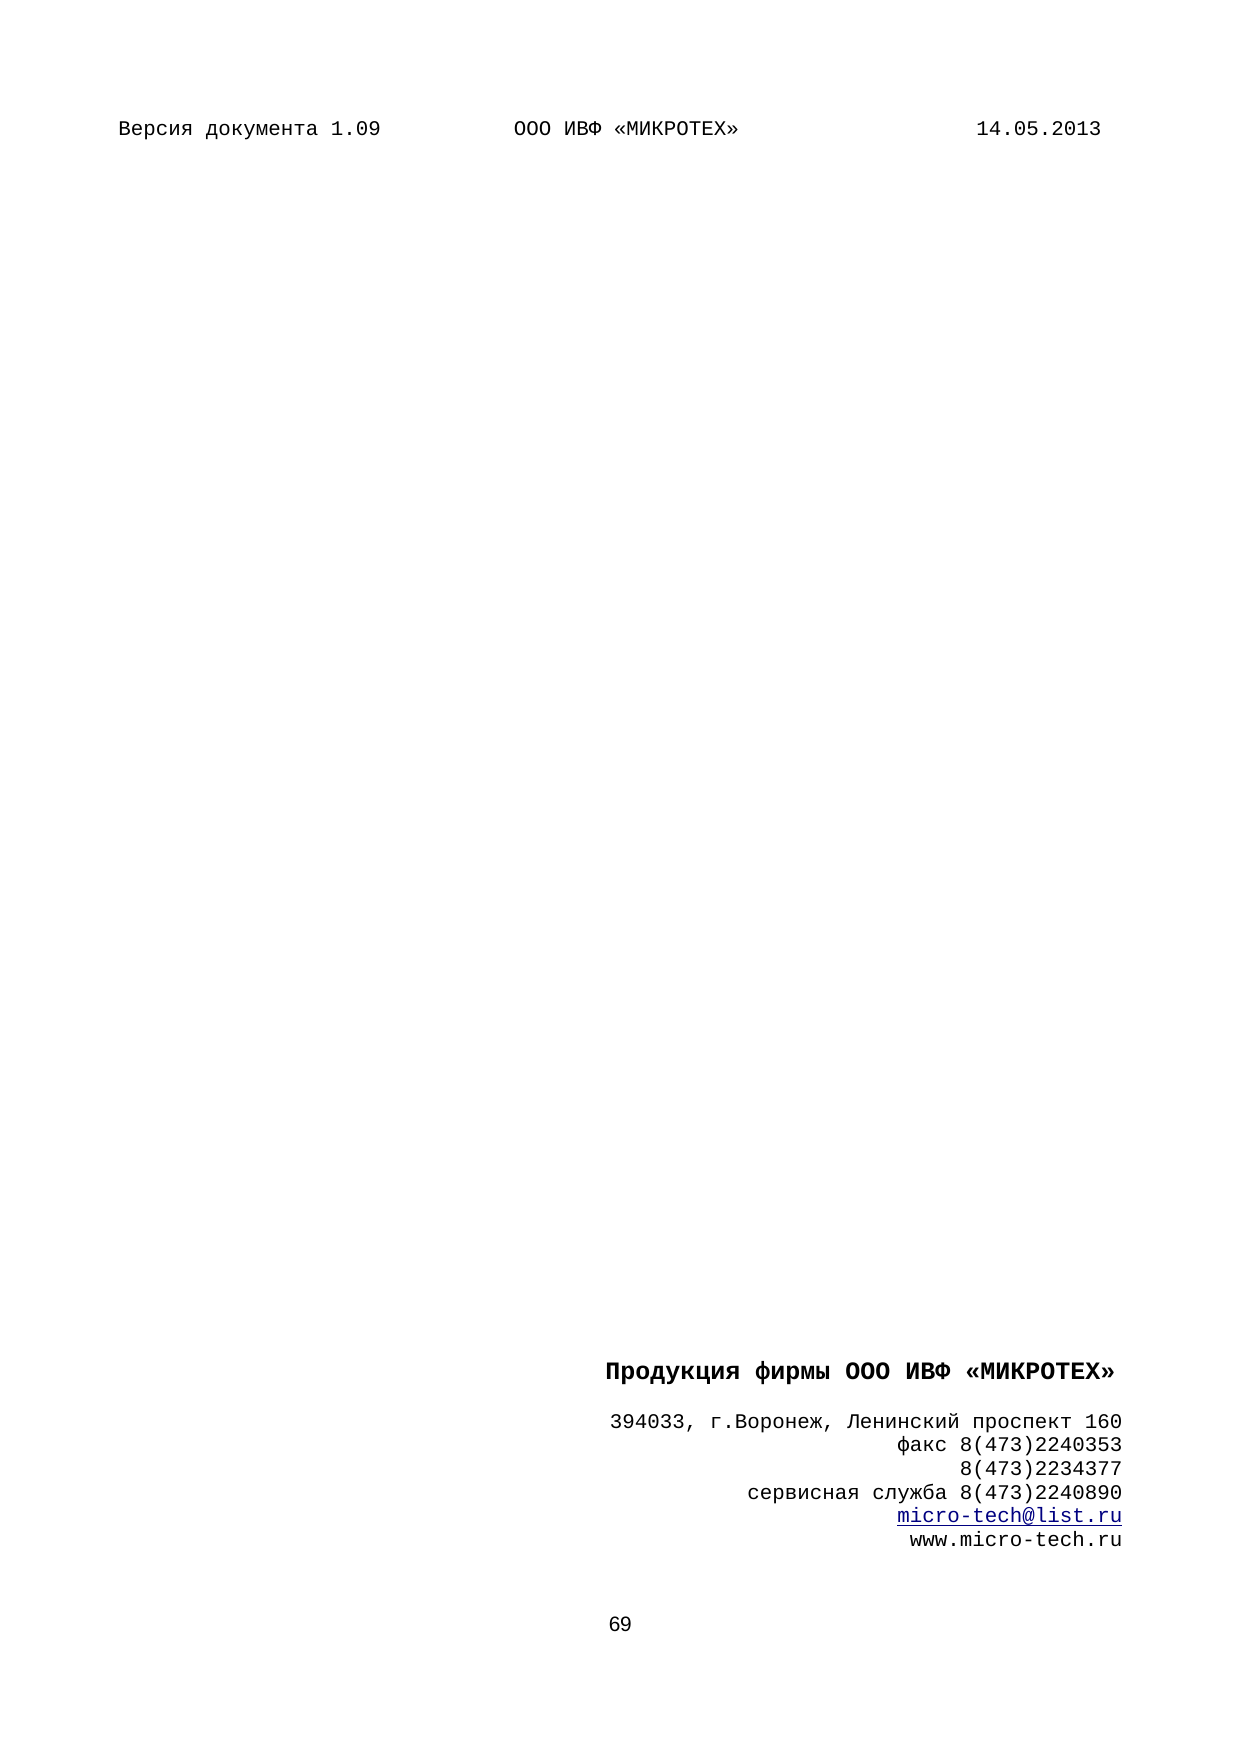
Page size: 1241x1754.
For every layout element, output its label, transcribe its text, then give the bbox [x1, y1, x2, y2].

text 394033, г.Воронеж, Ленинский проспект 160 [118, 1411, 1122, 1434]
text Продукция фирмы ООО ИВФ «МИКРОТЕХ» [118, 1359, 1122, 1387]
text сервисная служба 8(473)2240890 [118, 1482, 1122, 1505]
text micro-tech@list.ru [118, 1505, 1122, 1529]
text 8(473)2234377 [118, 1458, 1122, 1482]
text факс 8(473)2240353 [118, 1434, 1122, 1458]
text www.micro-tech.ru [118, 1529, 1122, 1553]
